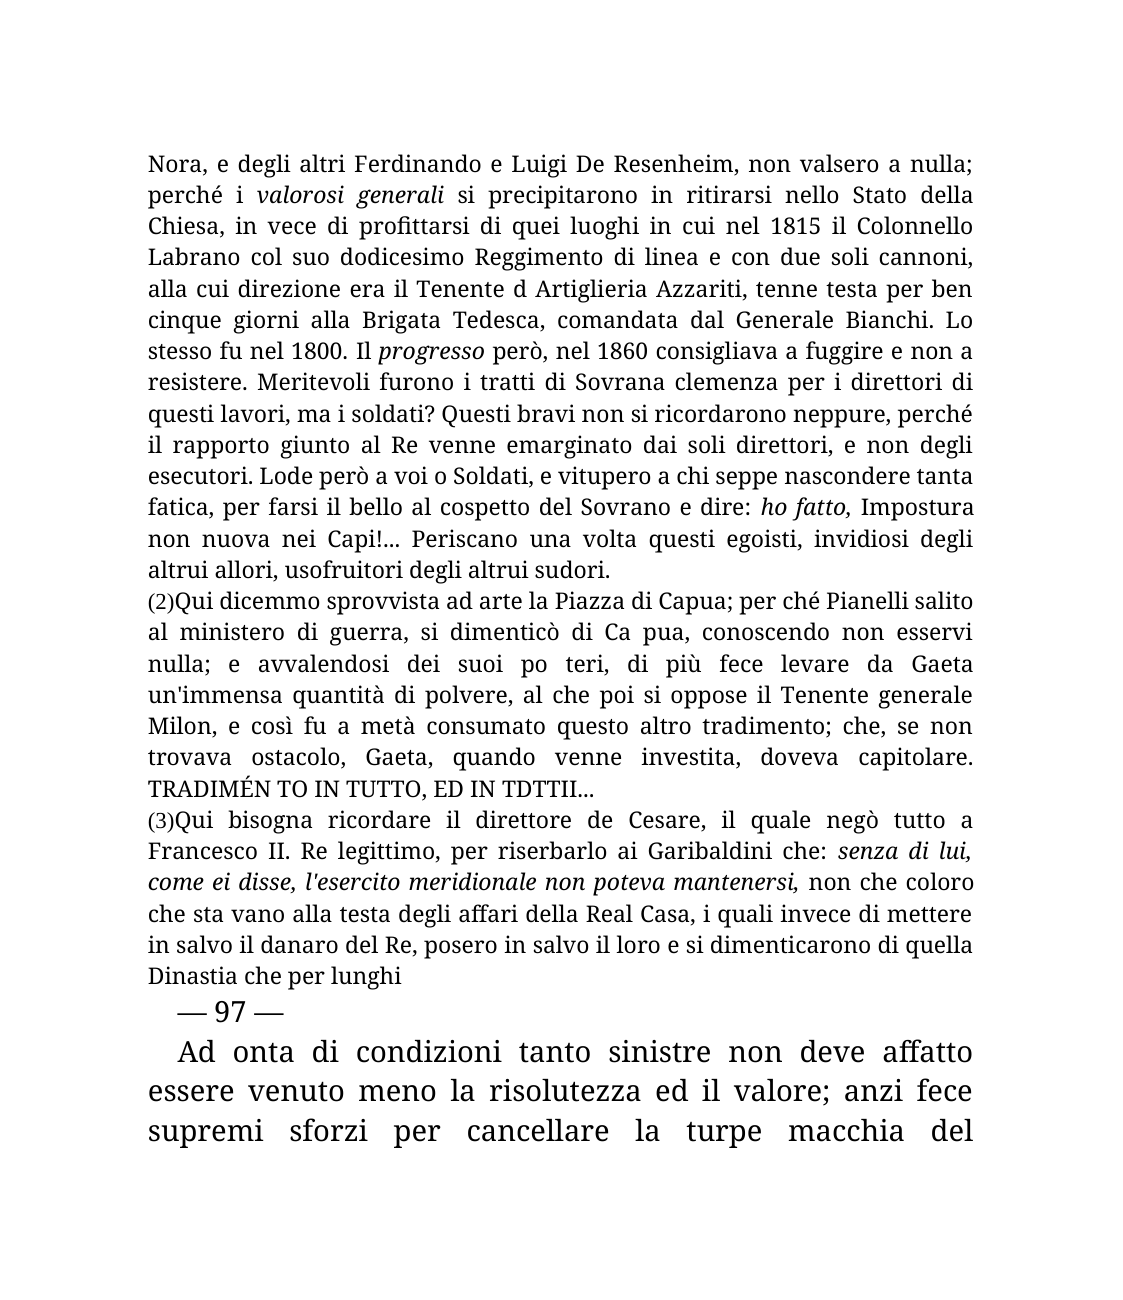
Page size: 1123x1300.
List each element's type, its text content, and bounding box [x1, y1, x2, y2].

text Ad onta di condizioni tanto sinistre non deve affatto essere venuto meno la risolutezza ed il valore; anzi fece supremi sforzi per cancellare la turpe macchia del [148, 1031, 974, 1150]
text — 97 — [148, 991, 974, 1031]
list Qui dicemmo sprovvista ad arte la Piazza di Capua; per ché Pianelli salito al ministero di guerra, si dimenticò di Ca pua, conoscendo non esservi nulla; e avvalendosi dei suoi po teri, di più fece levare da Gaeta un'immensa quantità di polvere, al che poi si oppose il Tenente generale Milon, e così fu a metà consumato questo altro tradimento; che, se non trovava ostacolo, Gaeta, quando venne investita, doveva capitolare. TRADIMÉN TO IN TUTTO, ED IN TDTTII... [148, 585, 974, 804]
list Qui bisogna ricordare il direttore de Cesare, il quale negò tutto a Francesco II. Re legittimo, per riserbarlo ai Garibaldini che: senza di lui, come ei disse, l'esercito meridionale non poteva mantenersi, non che coloro che sta vano alla testa degli affari della Real Casa, i quali invece di mettere in salvo il danaro del Re, posero in salvo il loro e si dimenticarono di quella Dinastia che per lunghi [148, 804, 974, 991]
text Nora, e degli altri Ferdinando e Luigi De Resenheim, non valsero a nulla; perché i valorosi generali si precipitarono in ritirarsi nello Stato della Chiesa, in vece di profittarsi di quei luoghi in cui nel 1815 il Colonnello Labrano col suo dodicesimo Reggimento di linea e con due soli cannoni, alla cui direzione era il Tenente d Artiglieria Azzariti, tenne testa per ben cinque giorni alla Brigata Tedesca, comandata dal Generale Bianchi. Lo stesso fu nel 1800. Il progresso però, nel 1860 consigliava a fuggire e non a resistere. Meritevoli furono i tratti di Sovrana clemenza per i direttori di questi lavori, ma i soldati? Questi bravi non si ricordarono neppure, perché il rapporto giunto al Re venne emarginato dai soli direttori, e non degli esecutori. Lode però a voi o Soldati, e vitupero a chi seppe nascondere tanta fatica, per farsi il bello al cospetto del Sovrano e dire: ho fatto, Impostura non nuova nei Capi!... Periscano una volta questi egoisti, invidiosi degli altrui allori, usofruitori degli altrui sudori. [148, 148, 974, 585]
